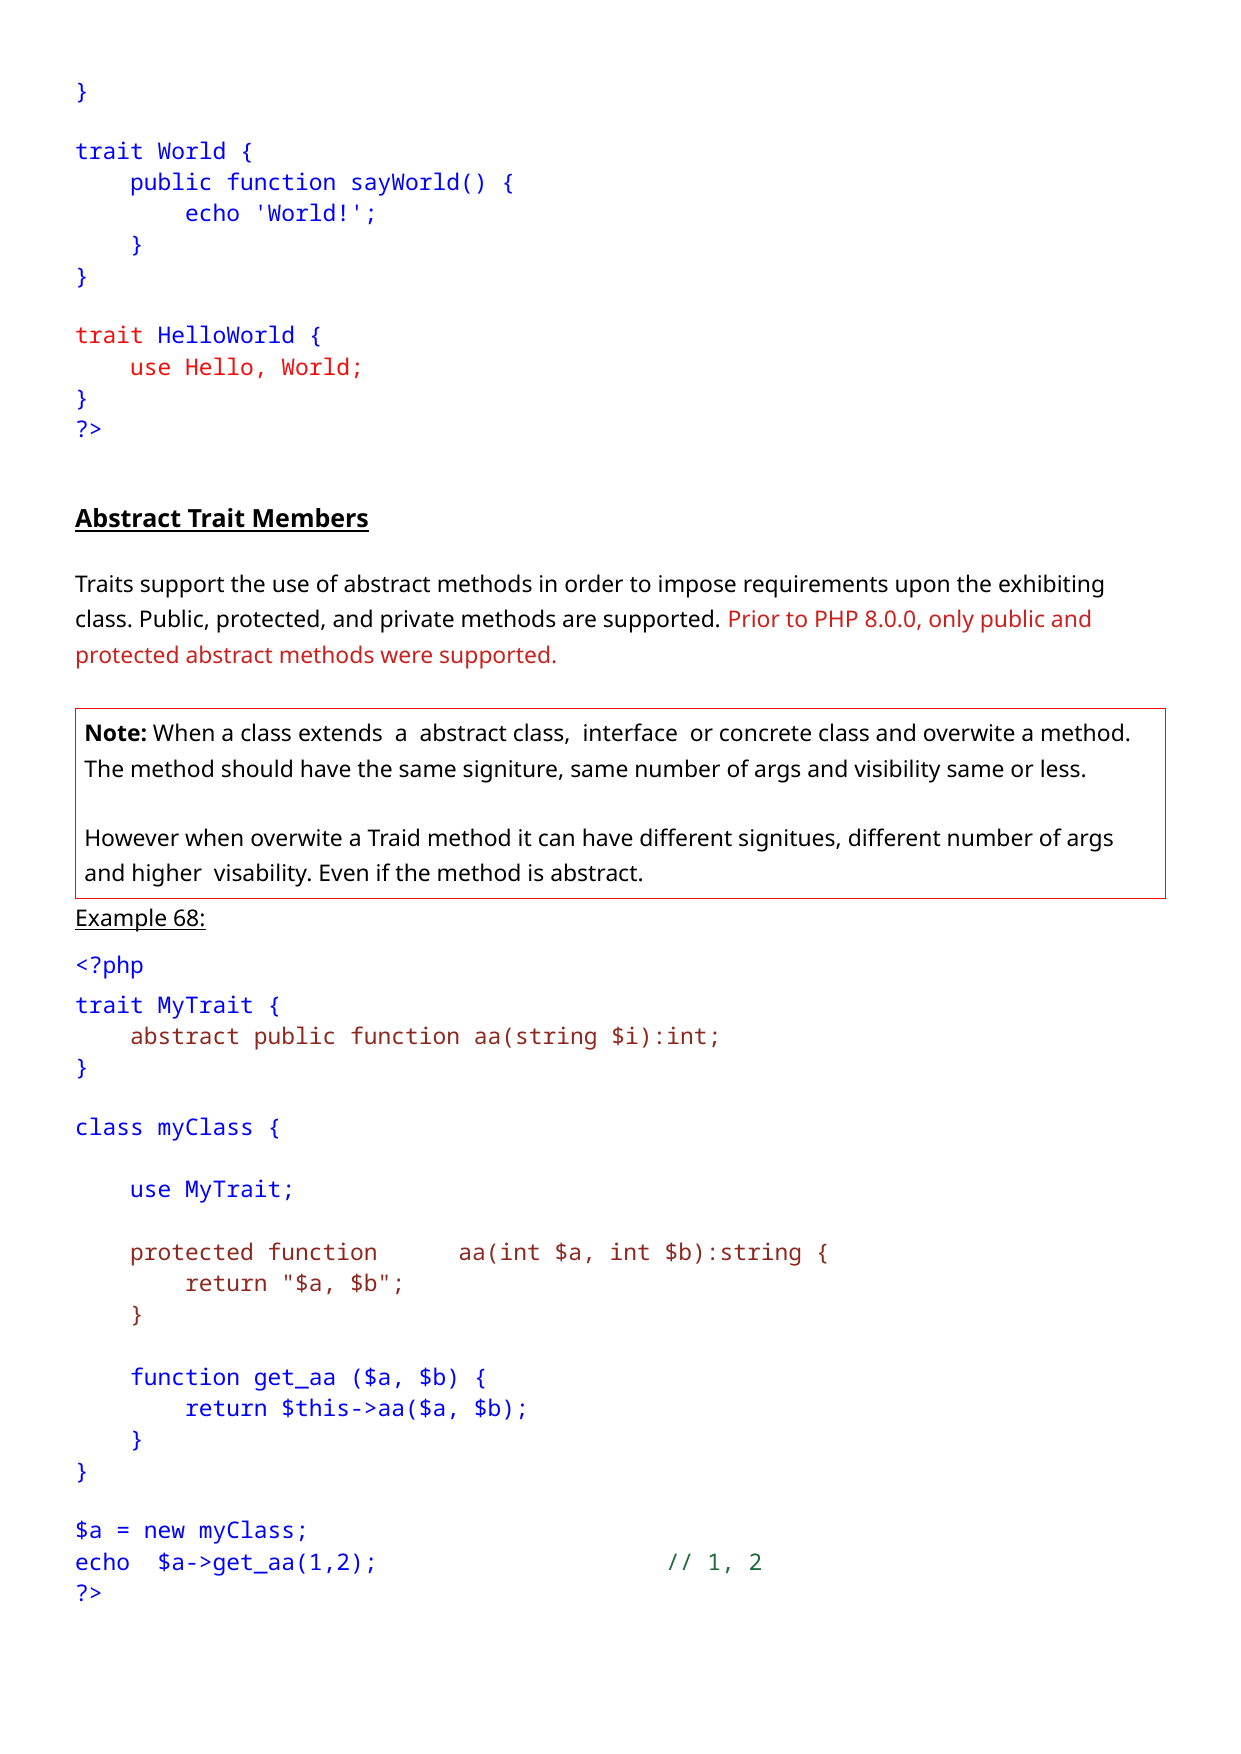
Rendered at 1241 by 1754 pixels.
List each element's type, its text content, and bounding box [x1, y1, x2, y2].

text } [75, 1298, 1166, 1330]
text protected function aa(int $a, int $b):string { [75, 1236, 1166, 1267]
text } [75, 1423, 1166, 1455]
text } [75, 259, 1166, 291]
text class myClass { [75, 1111, 1166, 1142]
text Note: When a class extends a abstract class, interface or concrete class and overwite a method. The method should have the same signiture, same number of args and visibility same or less. [76, 709, 1165, 784]
text $a = new myClass; [75, 1514, 1166, 1546]
text ?> [75, 413, 1166, 444]
text } [75, 1051, 1166, 1083]
text <?php [75, 949, 1166, 980]
text } [75, 382, 1166, 413]
text return $this->aa($a, $b); [75, 1392, 1166, 1423]
text use Hello, World; [75, 350, 1166, 382]
text abstract public function aa(string $i):int; [75, 1020, 1166, 1051]
text trait HelloWorld { [75, 319, 1166, 350]
text However when overwite a Traid method it can have different signitues, different number of args and higher visability. Even if the method is abstract. [76, 812, 1165, 898]
subtitle Abstract Trait Members [75, 501, 1166, 535]
text } [75, 75, 1166, 106]
text trait World { [75, 134, 1166, 166]
text public function sayWorld() { [75, 166, 1166, 197]
text use MyTrait; [75, 1173, 1166, 1205]
text echo $a->get_aa(1,2); // 1, 2 [75, 1546, 1166, 1577]
text ?> [75, 1577, 1166, 1608]
text Traits support the use of abstract methods in order to impose requirements upon the exhibiting class. Public, protected, and private methods are supported. Prior to PHP 8.0.0, only public and protected abstract methods were supported. [75, 567, 1166, 671]
text function get_aa ($a, $b) { [75, 1361, 1166, 1392]
text return "$a, $b"; [75, 1267, 1166, 1298]
text echo 'World!'; [75, 197, 1166, 228]
text trait MyTrait { [75, 989, 1166, 1020]
text Example 68: [75, 902, 1166, 934]
text } [75, 1455, 1166, 1486]
text } [75, 228, 1166, 259]
